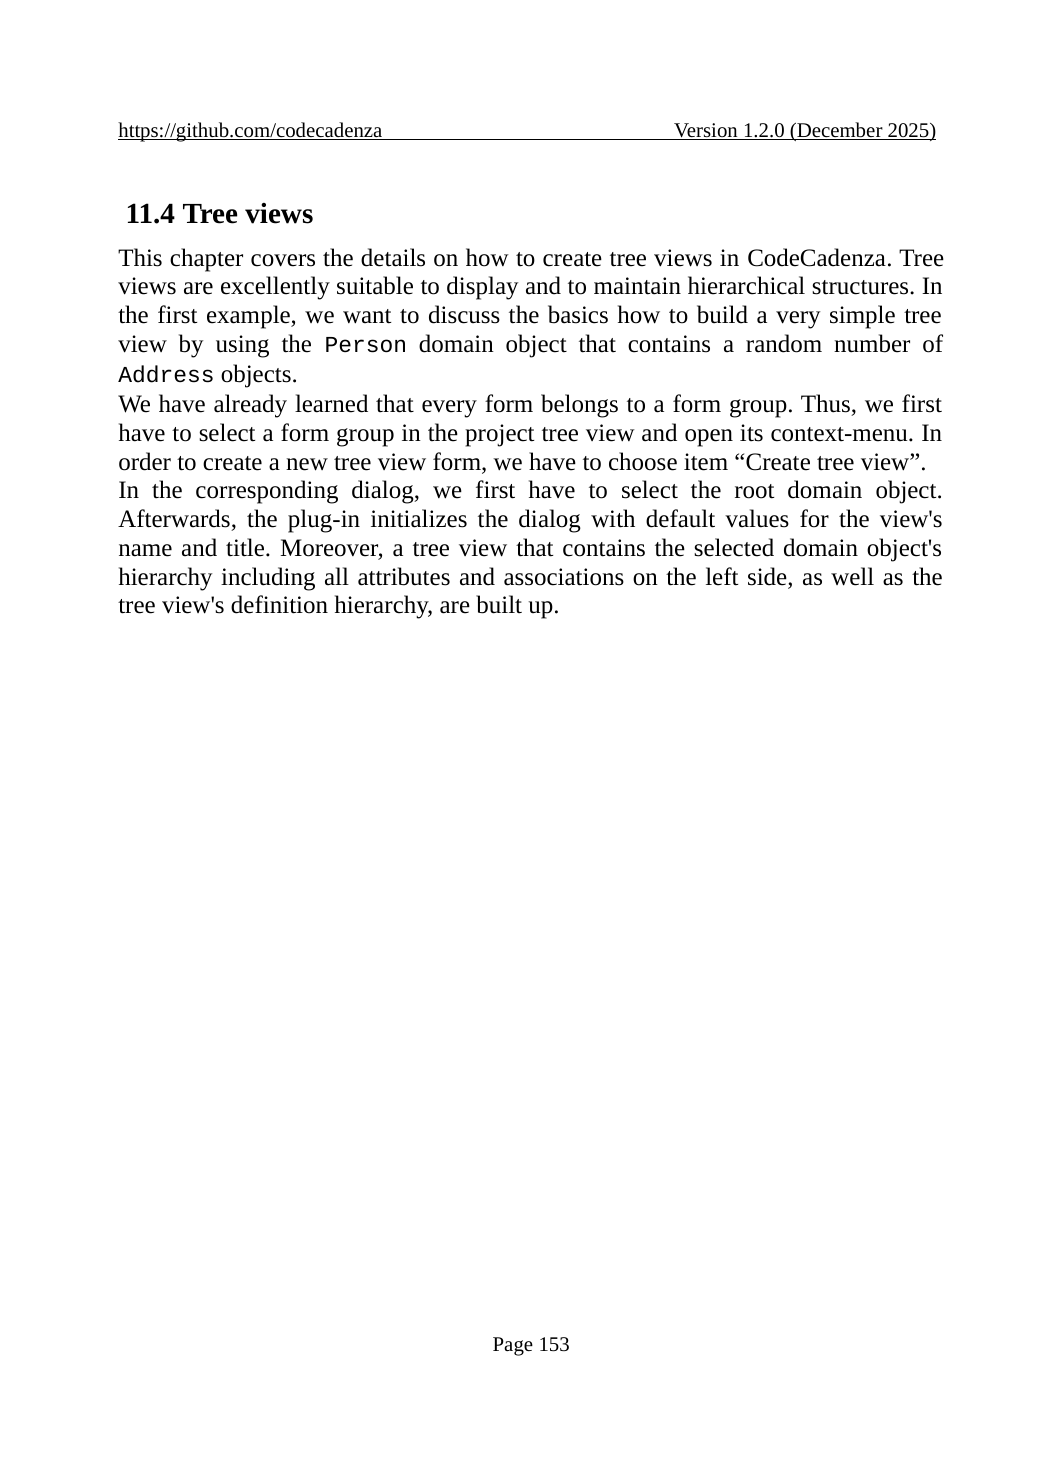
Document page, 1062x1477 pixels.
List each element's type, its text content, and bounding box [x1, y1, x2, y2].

subtitle Tree views [118, 197, 944, 230]
text We have already learned that every form belongs to a form group. Thus, we first have to select a form group in the project tree view and open its context-menu. In order to create a new tree view form, we have to choose item “Create tree view”. [118, 389, 944, 476]
text In the corresponding dialog, we first have to select the root domain object. Afterwards, the plug-in initializes the dialog with default values for the view's name and title. Moreover, a tree view that contains the selected domain object's hierarchy including all attributes and associations on the left side, as well as the tree view's definition hierarchy, are built up. [118, 476, 944, 619]
text This chapter covers the details on how to create tree views in CodeCadenza. Tree views are excellently suitable to display and to maintain hierarchical structures. In the first example, we want to discuss the basics how to build a very simple tree view by using the Person domain object that contains a random number of Address objects. [118, 243, 944, 389]
